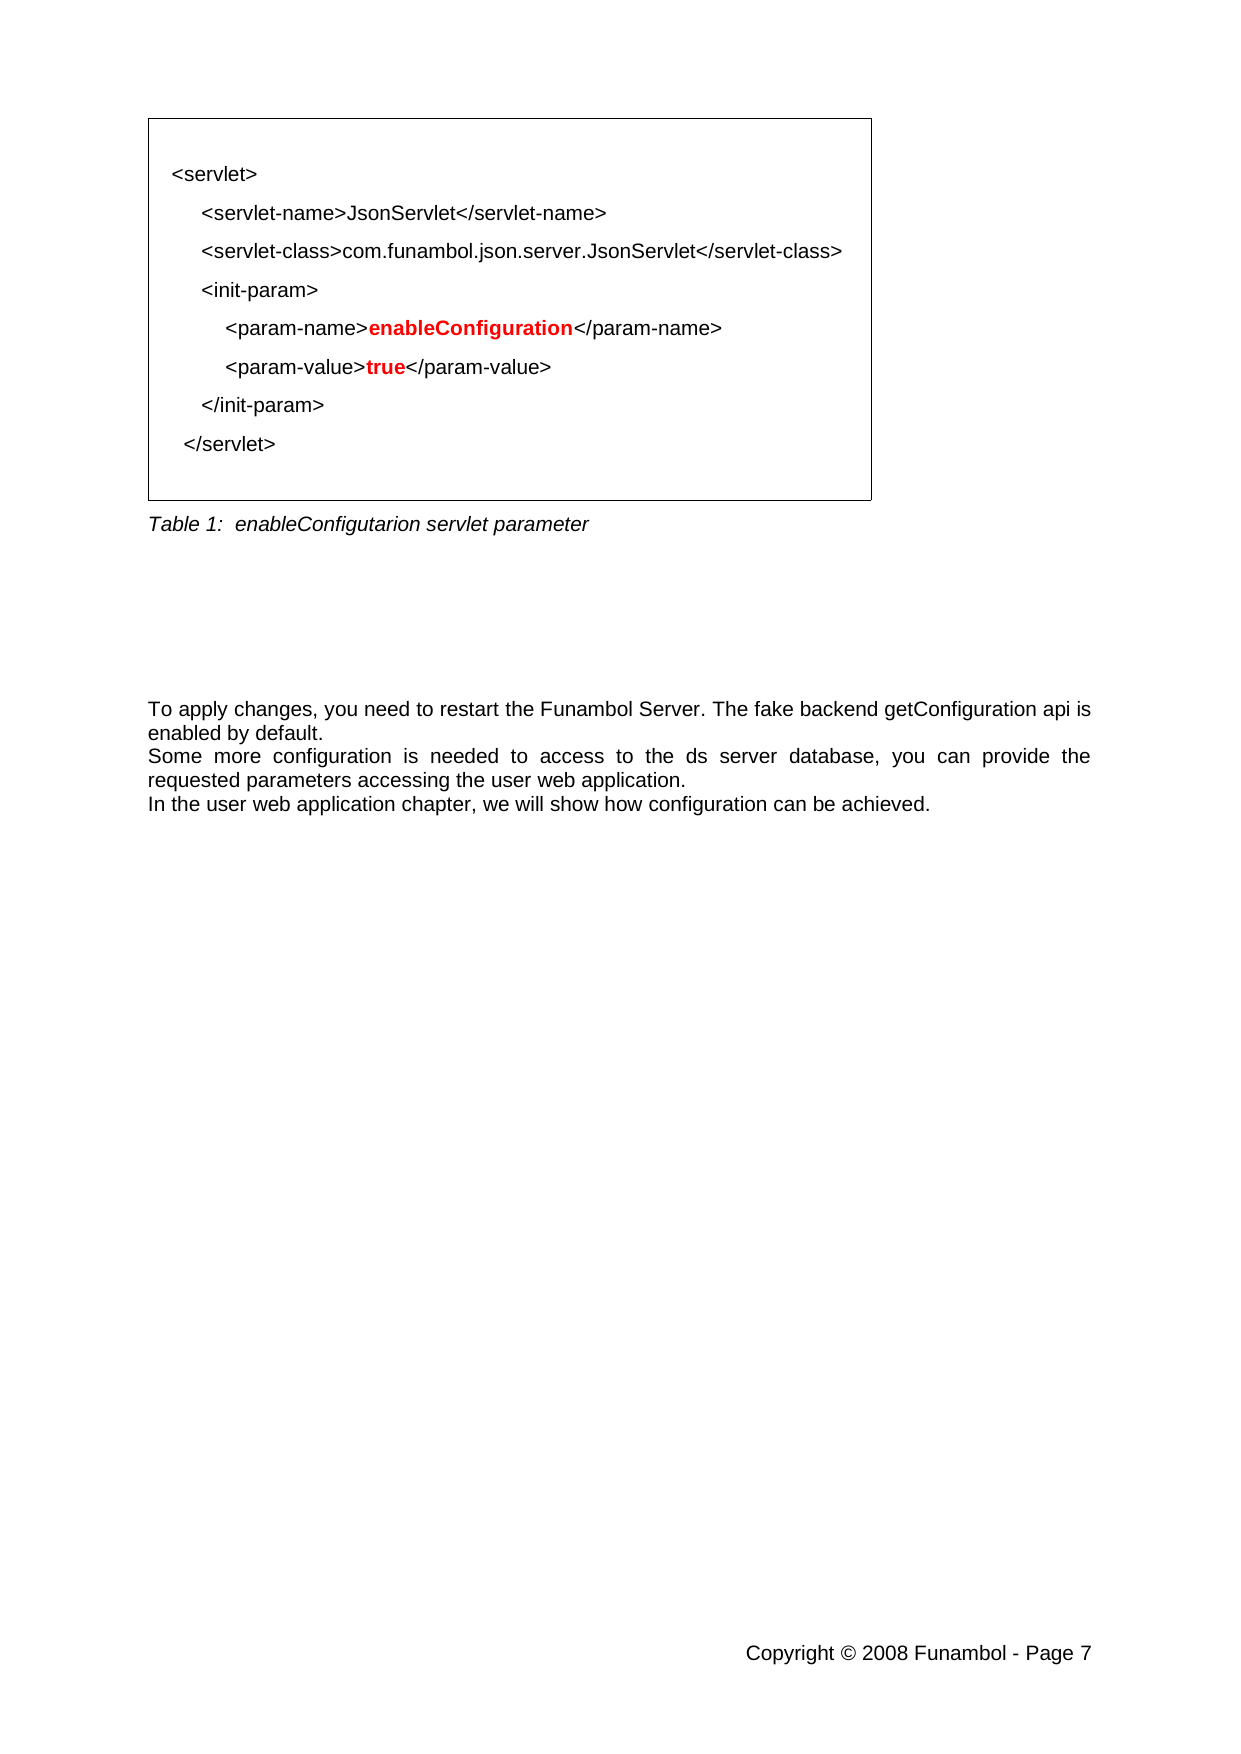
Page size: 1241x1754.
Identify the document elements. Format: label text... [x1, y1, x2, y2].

text To apply changes, you need to restart the Funambol Server. The fake backend getConfiguration api is enabled by default. Some more configuration is needed to access to the ds server database, you can provide the requested parameters accessing the user web application. In the user web application chapter, we will show how configuration can be achieved. [148, 674, 1093, 816]
table_header <servlet> <servlet-name>JsonServlet</servlet-name> <servlet-class>com.funambol.json.server.JsonServlet</servlet-class> <init-param> <param-name>enableConfiguration</param-name> <param-value>true</param-value> </init-param> </servlet> [149, 119, 871, 500]
text Table 1: enableConfigutarion servlet parameter [148, 513, 1093, 536]
